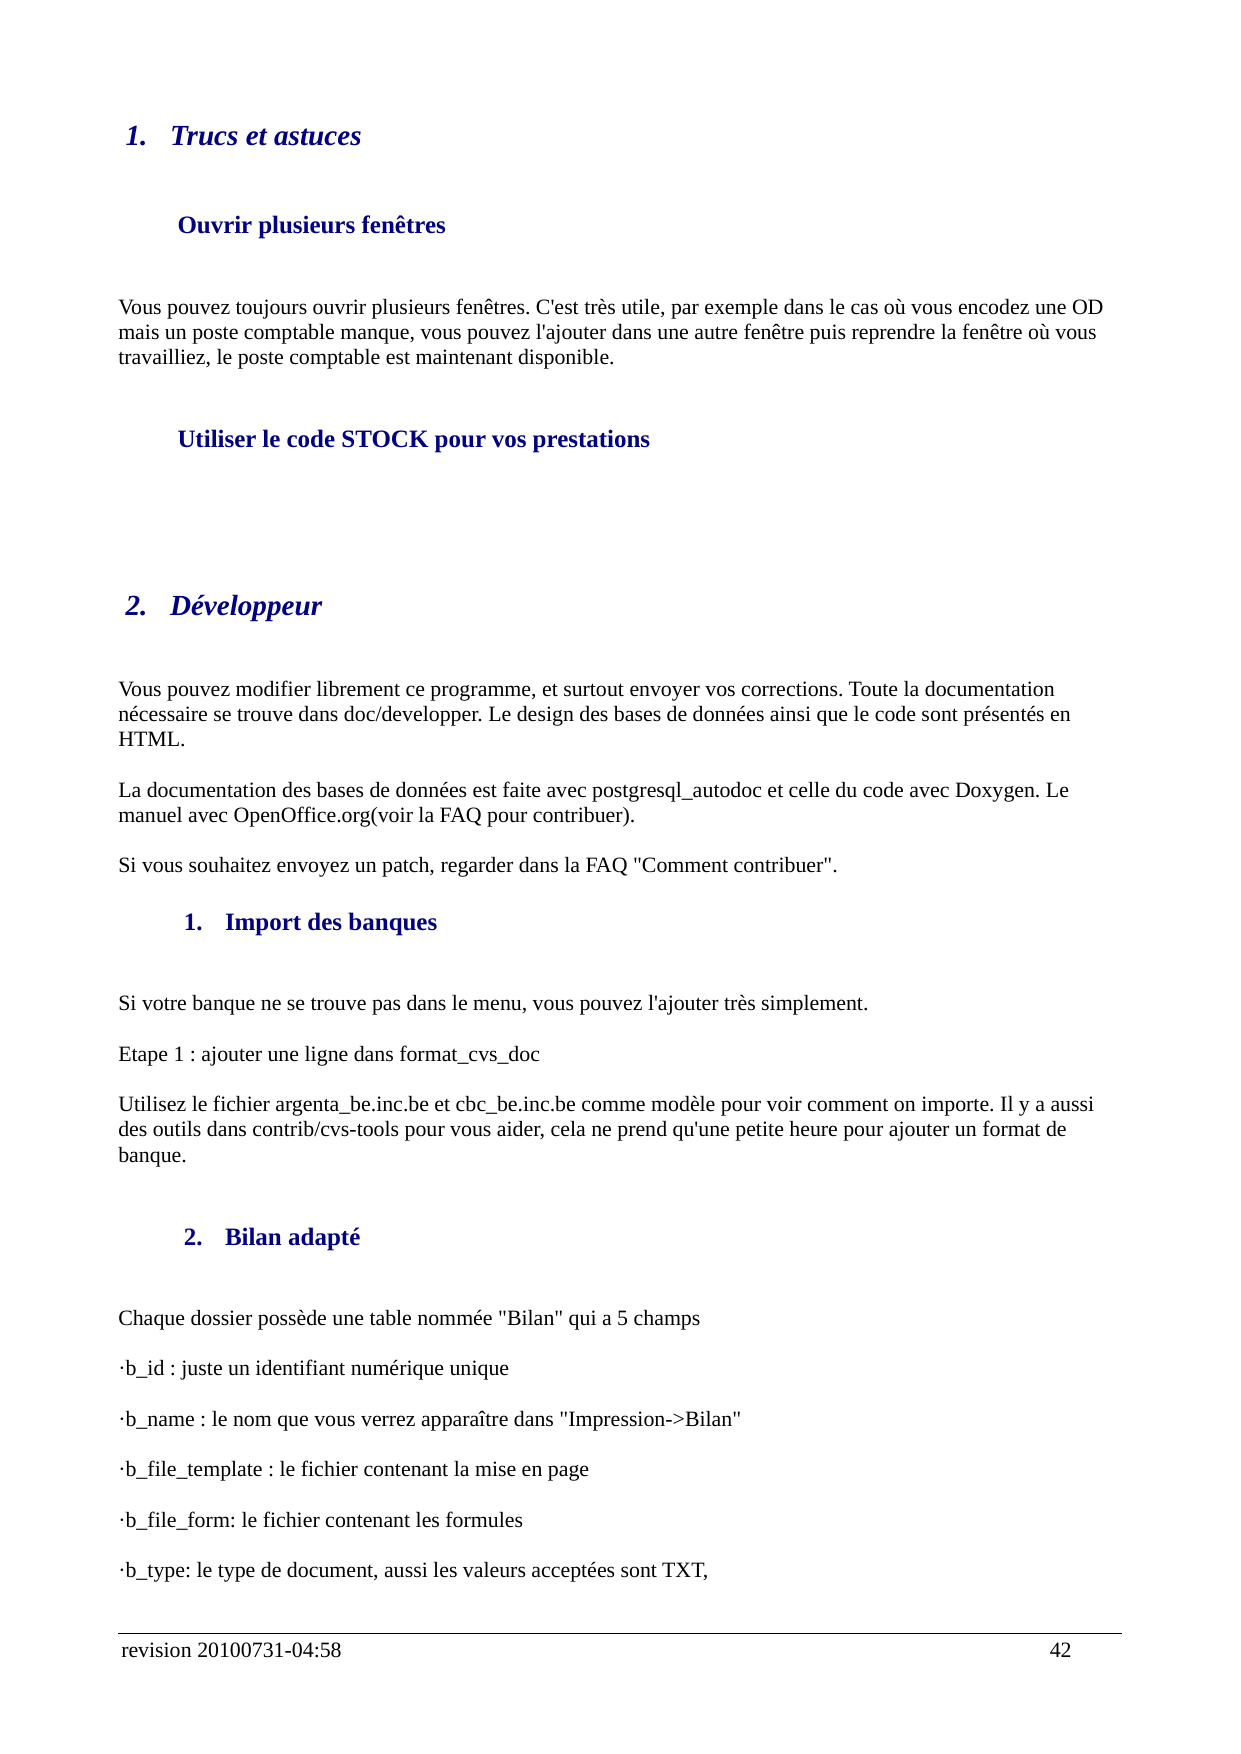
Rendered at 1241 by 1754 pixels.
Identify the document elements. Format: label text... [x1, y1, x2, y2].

text Si votre banque ne se trouve pas dans le menu, vous pouvez l'ajouter très simplement. [118, 990, 1122, 1016]
subtitle Utiliser le code STOCK pour vos prestations [177, 424, 1122, 453]
subtitle Import des banques [177, 907, 1122, 936]
text Utilisez le fichier argenta_be.inc.be et cbc_be.inc.be comme modèle pour voir comment on importe. Il y a aussi des outils dans contrib/cvs-tools pour vous aider, cela ne prend qu'une petite heure pour ajouter un format de banque. [118, 1091, 1122, 1167]
text ·b_type: le type de document, aussi les valeurs acceptées sont TXT, [118, 1557, 1122, 1582]
text ·b_file_form: le fichier contenant les formules [118, 1507, 1122, 1532]
subtitle Développeur [118, 588, 1122, 621]
text La documentation des bases de données est faite avec postgresql_autodoc et celle du code avec Doxygen. Le manuel avec OpenOffice.org(voir la FAQ pour contribuer). [118, 777, 1122, 827]
text Si vous souhaitez envoyez un patch, regarder dans la FAQ "Comment contribuer". [118, 852, 1122, 877]
subtitle Bilan adapté [177, 1222, 1122, 1250]
subtitle Ouvrir plusieurs fenêtres [177, 211, 1122, 239]
text Vous pouvez modifier librement ce programme, et surtout envoyer vos corrections. Toute la documentation nécessaire se trouve dans doc/developper. Le design des bases de données ainsi que le code sont présentés en HTML. [118, 676, 1122, 751]
text ·b_file_template : le fichier contenant la mise en page [118, 1456, 1122, 1481]
subtitle Trucs et astuces [118, 118, 1122, 152]
text Vous pouvez toujours ouvrir plusieurs fenêtres. C'est très utile, par exemple dans le cas où vous encodez une OD mais un poste comptable manque, vous pouvez l'ajouter dans une autre fenêtre puis reprendre la fenêtre où vous travailliez, le poste comptable est maintenant disponible. [118, 294, 1122, 369]
text Chaque dossier possède une table nommée "Bilan" qui a 5 champs [118, 1305, 1122, 1330]
text ·b_id : juste un identifiant numérique unique [118, 1355, 1122, 1381]
text ·b_name : le nom que vous verrez apparaître dans "Impression->Bilan" [118, 1406, 1122, 1431]
text Etape 1 : ajouter une ligne dans format_cvs_doc [118, 1041, 1122, 1066]
